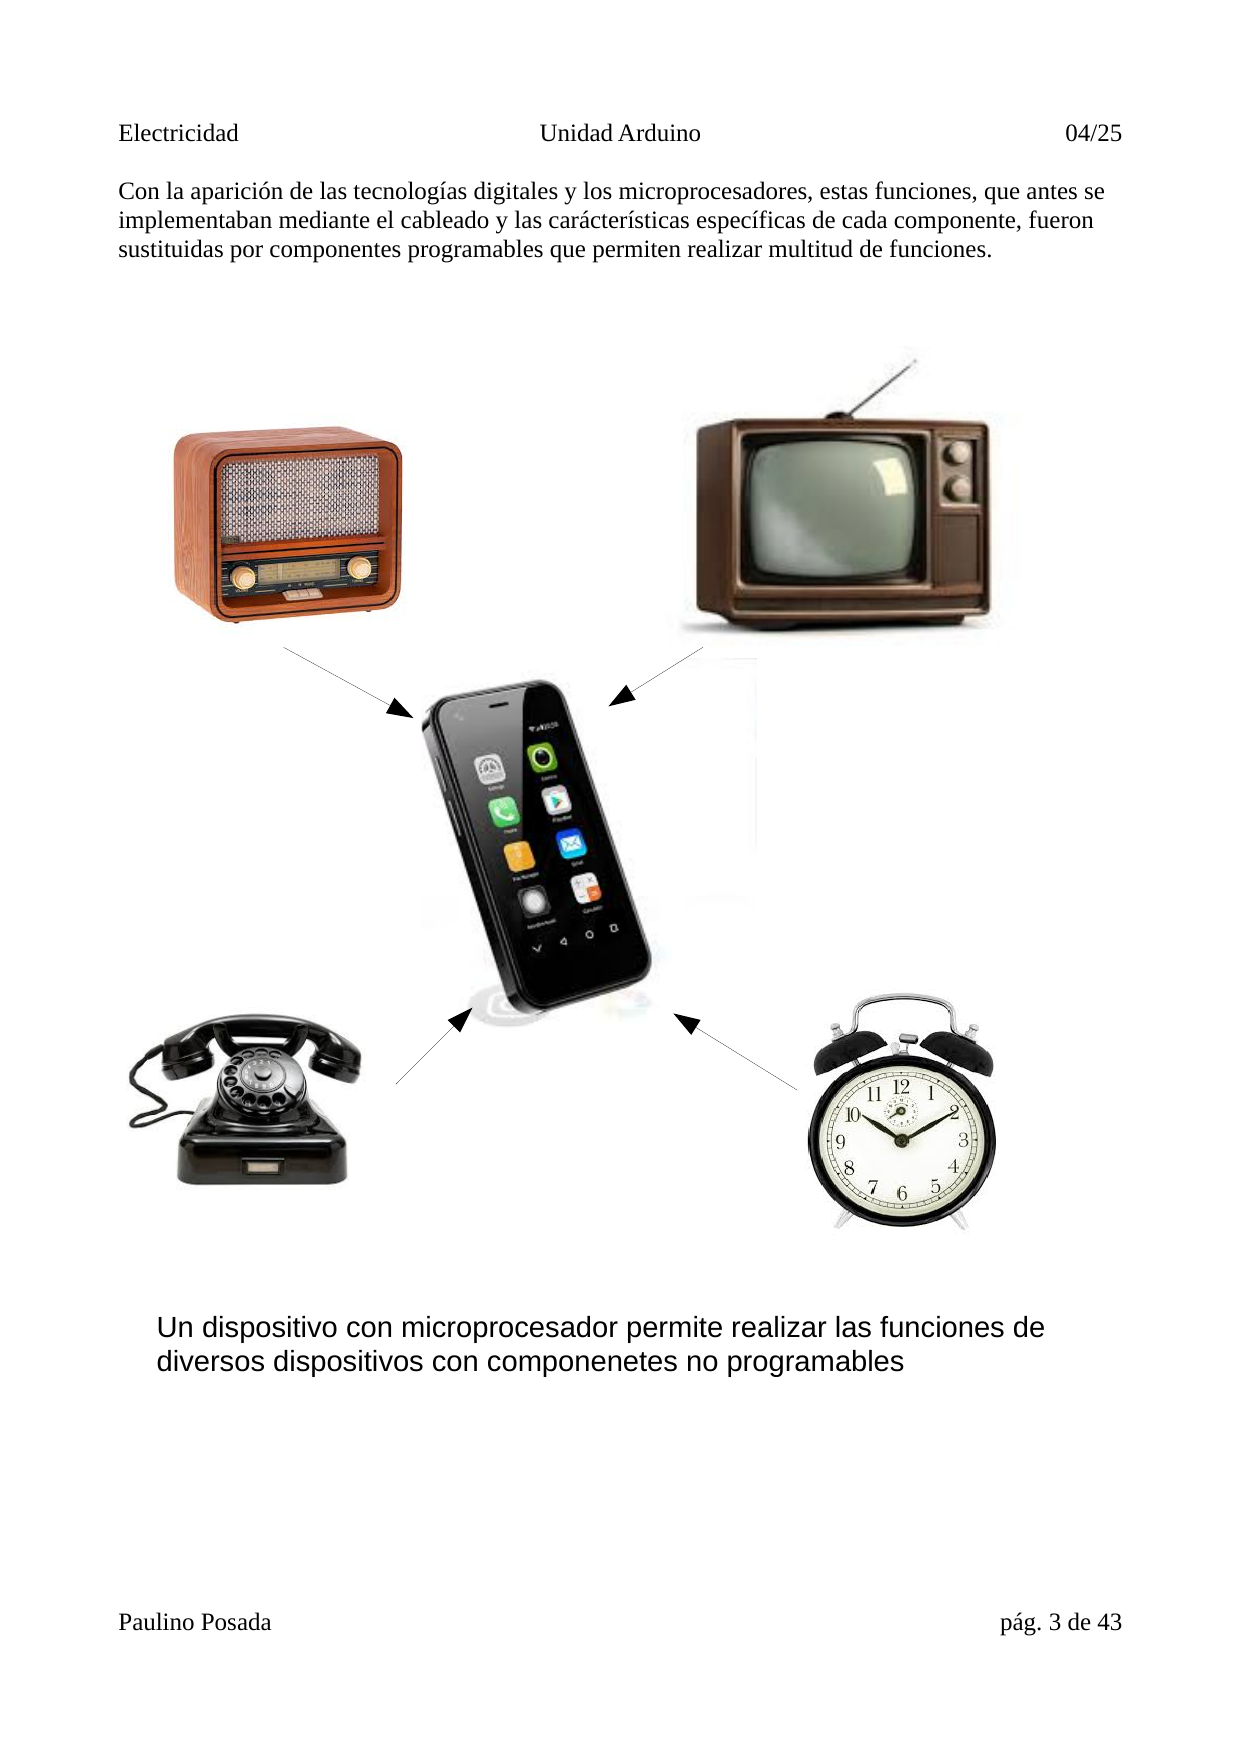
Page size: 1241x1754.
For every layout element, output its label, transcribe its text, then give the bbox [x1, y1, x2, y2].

picture [421, 346, 1038, 1028]
picture [118, 1007, 402, 1197]
text Con la aparición de las tecnologías digitales y los microprocesadores, estas funciones, que antes se implementaban mediante el cableado y las carácterísticas específicas de cada componente, fueron sustituidas por componentes programables que permiten realizar multitud de funciones. [118, 176, 1122, 263]
picture [797, 989, 1013, 1239]
picture [168, 413, 408, 636]
